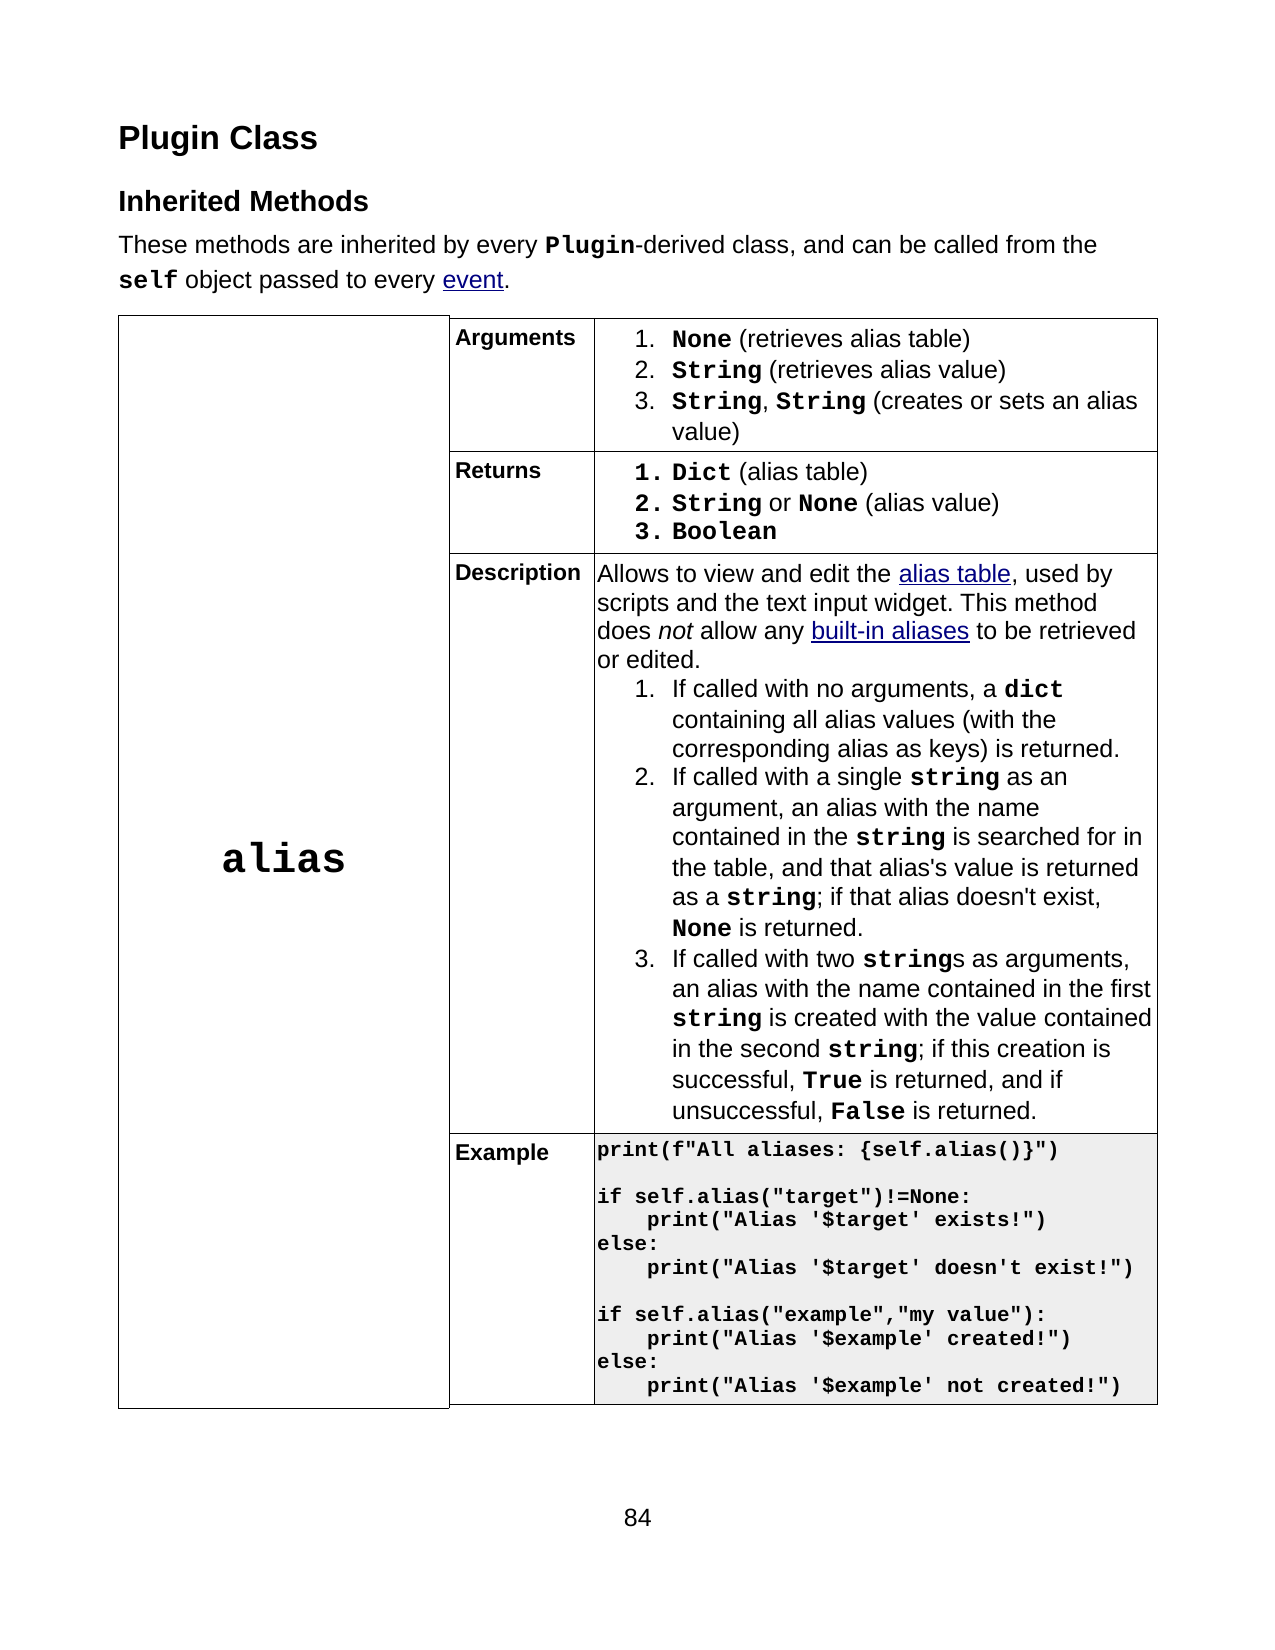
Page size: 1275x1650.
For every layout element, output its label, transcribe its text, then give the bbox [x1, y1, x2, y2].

table_cell Example [450, 1134, 594, 1404]
table_cell Allows to view and edit the alias table, used by scripts and the text input widget. This method does not allow any built-in aliases to be retrieved or edited. If called with no arguments, a dict containing all alias values (with the corresponding alias as keys) is returned. If called with a single string as an argument, an alias with the name contained in the string is searched for in the table, and that alias's value is returned as a string; if that alias doesn't exist, None is returned. If called with two strings as arguments, an alias with the name contained in the first string is created with the value contained in the second string; if this creation is successful, True is returned, and if unsuccessful, False is returned. [595, 554, 1157, 1133]
text These methods are inherited by every Plugin-derived class, and can be called from the self object passed to every event. [118, 230, 1157, 296]
subtitle Inherited Methods [118, 184, 1157, 217]
subtitle Plugin Class [118, 118, 1157, 157]
table_cell Description [450, 554, 594, 1133]
table_cell Dict (alias table) String or None (alias value) Boolean [595, 452, 1157, 553]
table_header None (retrieves alias table) String (retrieves alias value) String, String (creates or sets an alias value) [595, 319, 1157, 451]
table_header Arguments [450, 319, 594, 451]
table_cell print(f"All aliases: {self.alias()}") if self.alias("target")!=None: print("Alias '$target' exists!") else: print("Alias '$target' doesn't exist!") if self.alias("example","my value"): print("Alias '$example' created!") else: print("Alias '$example' not created!") [595, 1134, 1157, 1404]
table_cell Returns [450, 452, 594, 553]
table_header alias [119, 316, 449, 1408]
